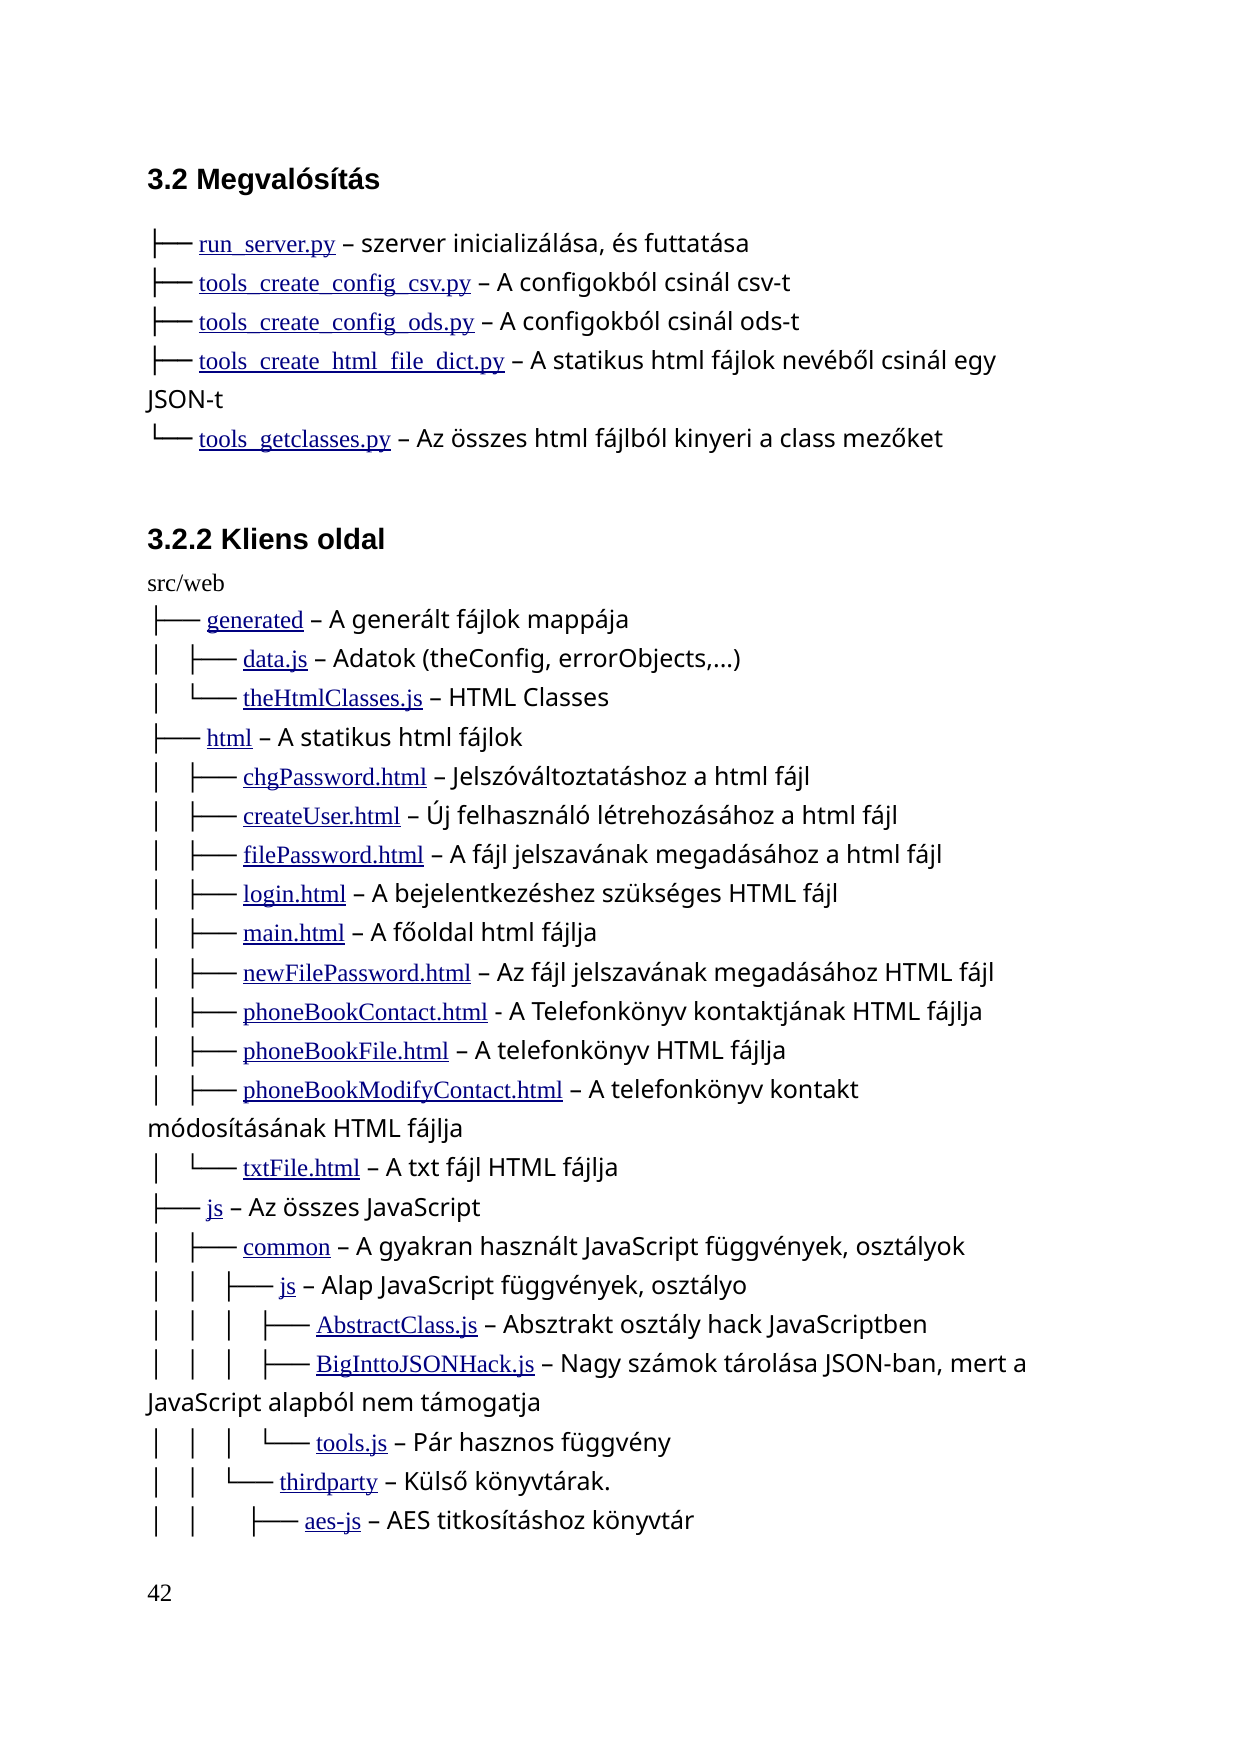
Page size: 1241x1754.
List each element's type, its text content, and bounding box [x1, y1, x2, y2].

subtitle Kliens oldal [147, 522, 1033, 555]
text ├── run_server.py – szerver inicializálása, és futtatása ├── tools_create_config_csv.py – A configokból csinál csv-t ├── tools_create_config_ods.py – A configokból csinál ods-t ├── tools_create_html_file_dict.py – A statikus html fájlok nevéből csinál egy JSON-t └── tools_getclasses.py – Az összes html fájlból kinyeri a class mezőket [147, 225, 1033, 488]
text src/web ├── generated – A generált fájlok mappája │ ├── data.js – Adatok (theConfig, errorObjects,...) │ └── theHtmlClasses.js – HTML Classes ├── html – A statikus html fájlok │ ├── chgPassword.html – Jelszóváltoztatáshoz a html fájl │ ├── createUser.html – Új felhasználó létrehozásához a html fájl │ ├── filePassword.html – A fájl jelszavának megadásához a html fájl │ ├── login.html – A bejelentkezéshez szükséges HTML fájl │ ├── main.html – A főoldal html fájlja │ ├── newFilePassword.html – Az fájl jelszavának megadásához HTML fájl │ ├── phoneBookContact.html - A Telefonkönyv kontaktjának HTML fájlja │ ├── phoneBookFile.html – A telefonkönyv HTML fájlja │ ├── phoneBookModifyContact.html – A telefonkönyv kontakt módosításának HTML fájlja │ └── txtFile.html – A txt fájl HTML fájlja ├── js – Az összes JavaScript │ ├── common – A gyakran használt JavaScript függvények, osztályok │ │ ├── js – Alap JavaScript függvények, osztályo │ │ │ ├── AbstractClass.js – Absztrakt osztály hack JavaScriptben │ │ │ ├── BigInttoJSONHack.js – Nagy számok tárolása JSON-ban, mert a JavaScript alapból nem támogatja │ │ │ └── tools.js – Pár hasznos függvény │ │ └── thirdparty – Külső könyvtárak. │ │ ├── aes-js – AES titkosításhoz könyvtár [147, 568, 1033, 1537]
